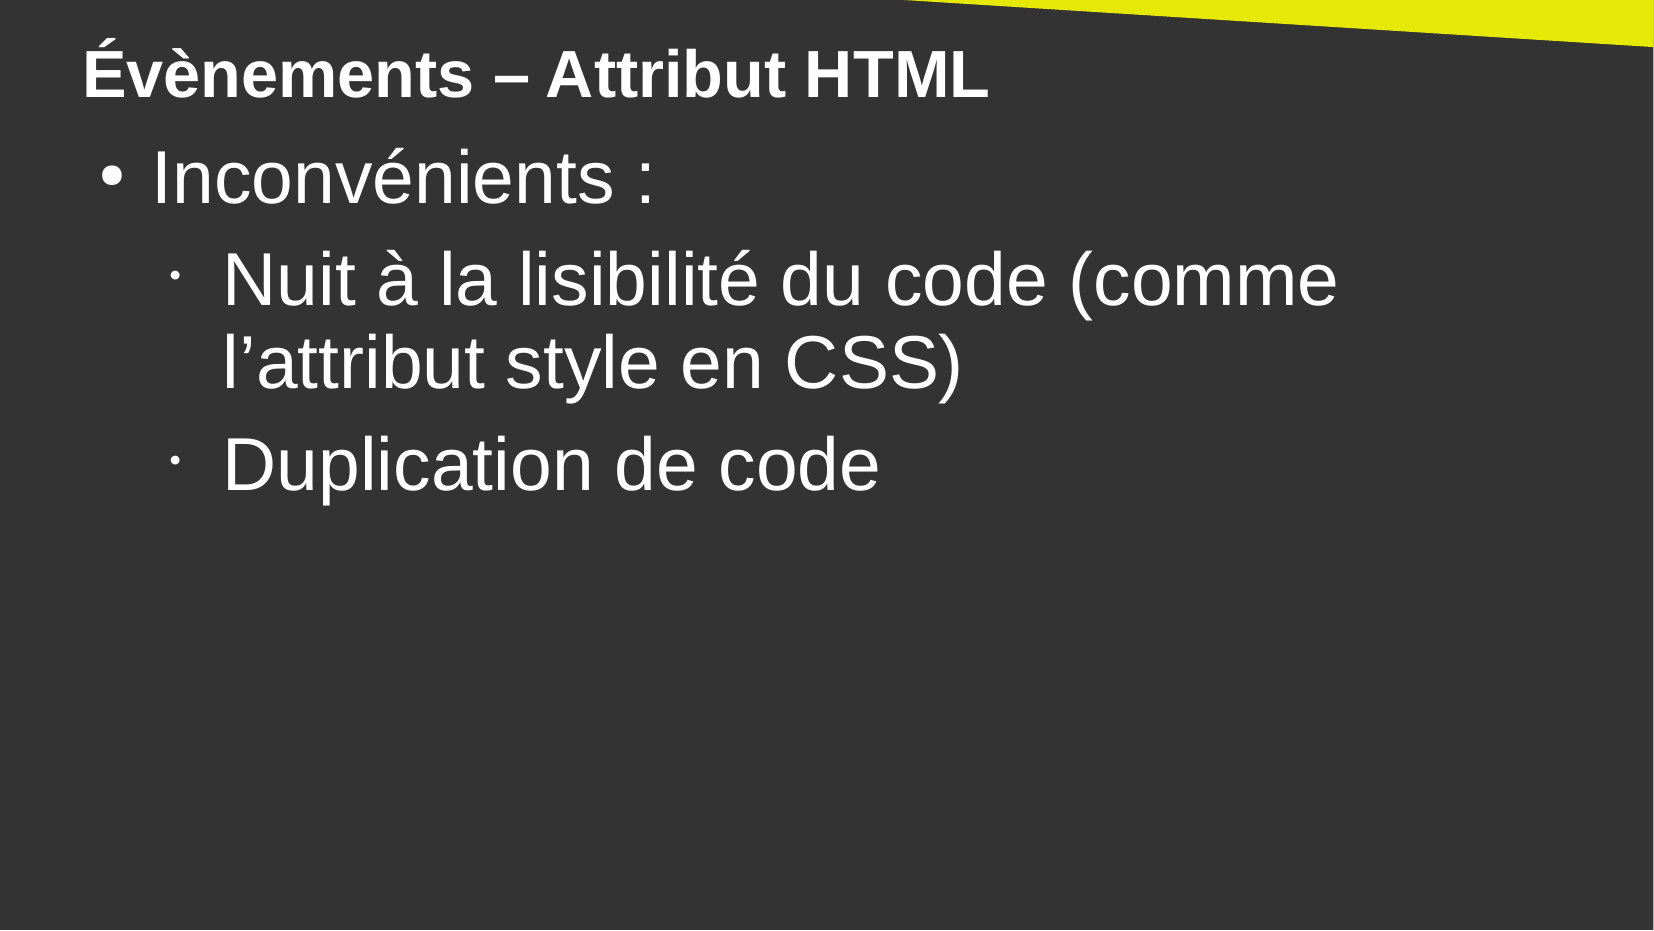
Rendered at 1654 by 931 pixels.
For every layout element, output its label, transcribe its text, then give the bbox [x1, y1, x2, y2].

title Évènements – Attribut HTML [82, 37, 1571, 114]
list Inconvénients : Nuit à la lisibilité du code (comme l’attribut style en CSS) Duplication de code [80, 135, 1620, 792]
text_box [903, 0, 1654, 48]
